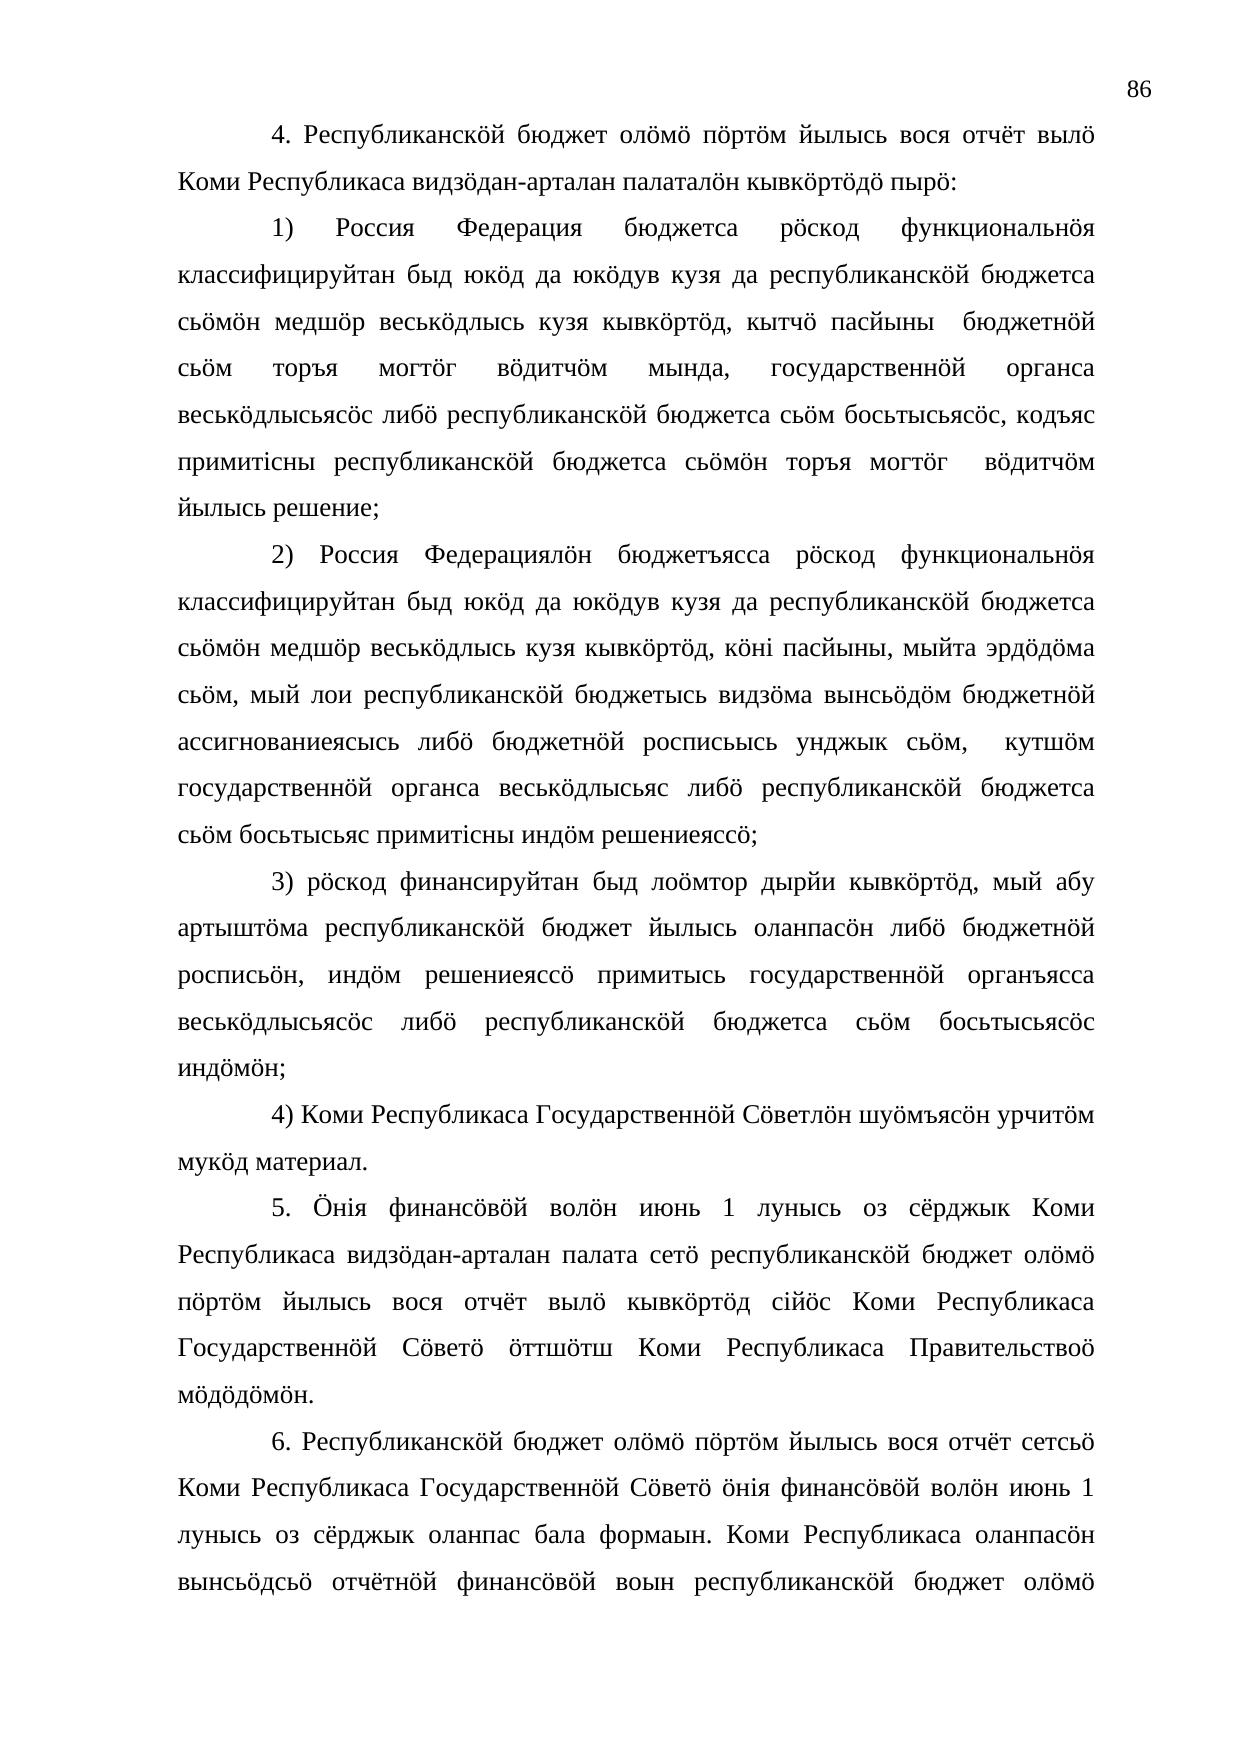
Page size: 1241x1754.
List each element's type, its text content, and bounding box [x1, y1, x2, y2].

text 3) рöскод финансируйтан быд лоöмтор дырйи кывкöртöд, мый абу артыштöма республиканскöй бюджет йылысь оланпасöн либö бюджетнöй росписьöн, индöм решениеяссö примитысь государственнöй органъясса веськöдлысьясöс либö республиканскöй бюджетса сьöм босьтысьясöс индöмöн; [177, 865, 1096, 1083]
text 1) Россия Федерация бюджетса рöскод функциональнöя классифицируйтан быд юкöд да юкöдув кузя да республиканскöй бюджетса сьöмöн медшöр веськöдлысь кузя кывкöртöд, кытчö пасйыны бюджетнöй сьöм торъя могтöг вöдитчöм мында, государственнöй органса веськöдлысьясöс либö республиканскöй бюджетса сьöм босьтысьясöс, кодъяс примитісны республиканскöй бюджетса сьöмöн торъя могтöг вöдитчöм йылысь решение; [177, 211, 1096, 523]
text 4. Республиканскöй бюджет олöмö пöртöм йылысь вося отчёт вылö Коми Республикаса видзöдан-арталан палаталöн кывкöртöдö пырö: [177, 118, 1096, 196]
text 5. Öнія финансöвöй волöн июнь 1 лунысь оз сёрджык Коми Республикаса видзöдан-арталан палата сетö республиканскöй бюджет олöмö пöртöм йылысь вося отчёт вылö кывкöртöд сійöс Коми Республикаса Государственнöй Сöветö öттшöтш Коми Республикаса Правительствоö мöдöдöмöн. [177, 1191, 1096, 1409]
text 4) Коми Республикаса Государственнöй Сöветлöн шуöмъясöн урчитöм мукöд материал. [177, 1098, 1096, 1176]
text 6. Республиканскöй бюджет олöмö пöртöм йылысь вося отчёт сетсьö Коми Республикаса Государственнöй Сöветö öнія финансöвöй волöн июнь 1 лунысь оз сёрджык оланпас бала формаын. Коми Республикаса оланпасöн вынсьöдсьö отчётнöй финансöвöй воын республиканскöй бюджет олöмö [177, 1425, 1096, 1596]
text 2) Россия Федерациялöн бюджетъясса рöскод функциональнöя классифицируйтан быд юкöд да юкöдув кузя да республиканскöй бюджетса сьöмöн медшöр веськöдлысь кузя кывкöртöд, кöні пасйыны, мыйта эрдöдöма сьöм, мый лои республиканскöй бюджетысь видзöма вынсьöдöм бюджетнöй ассигнованиеясысь либö бюджетнöй росписьысь унджык сьöм, кутшöм государственнöй органса веськöдлысьяс либö республиканскöй бюджетса сьöм босьтысьяс примитісны индöм решениеяссö; [177, 538, 1096, 849]
